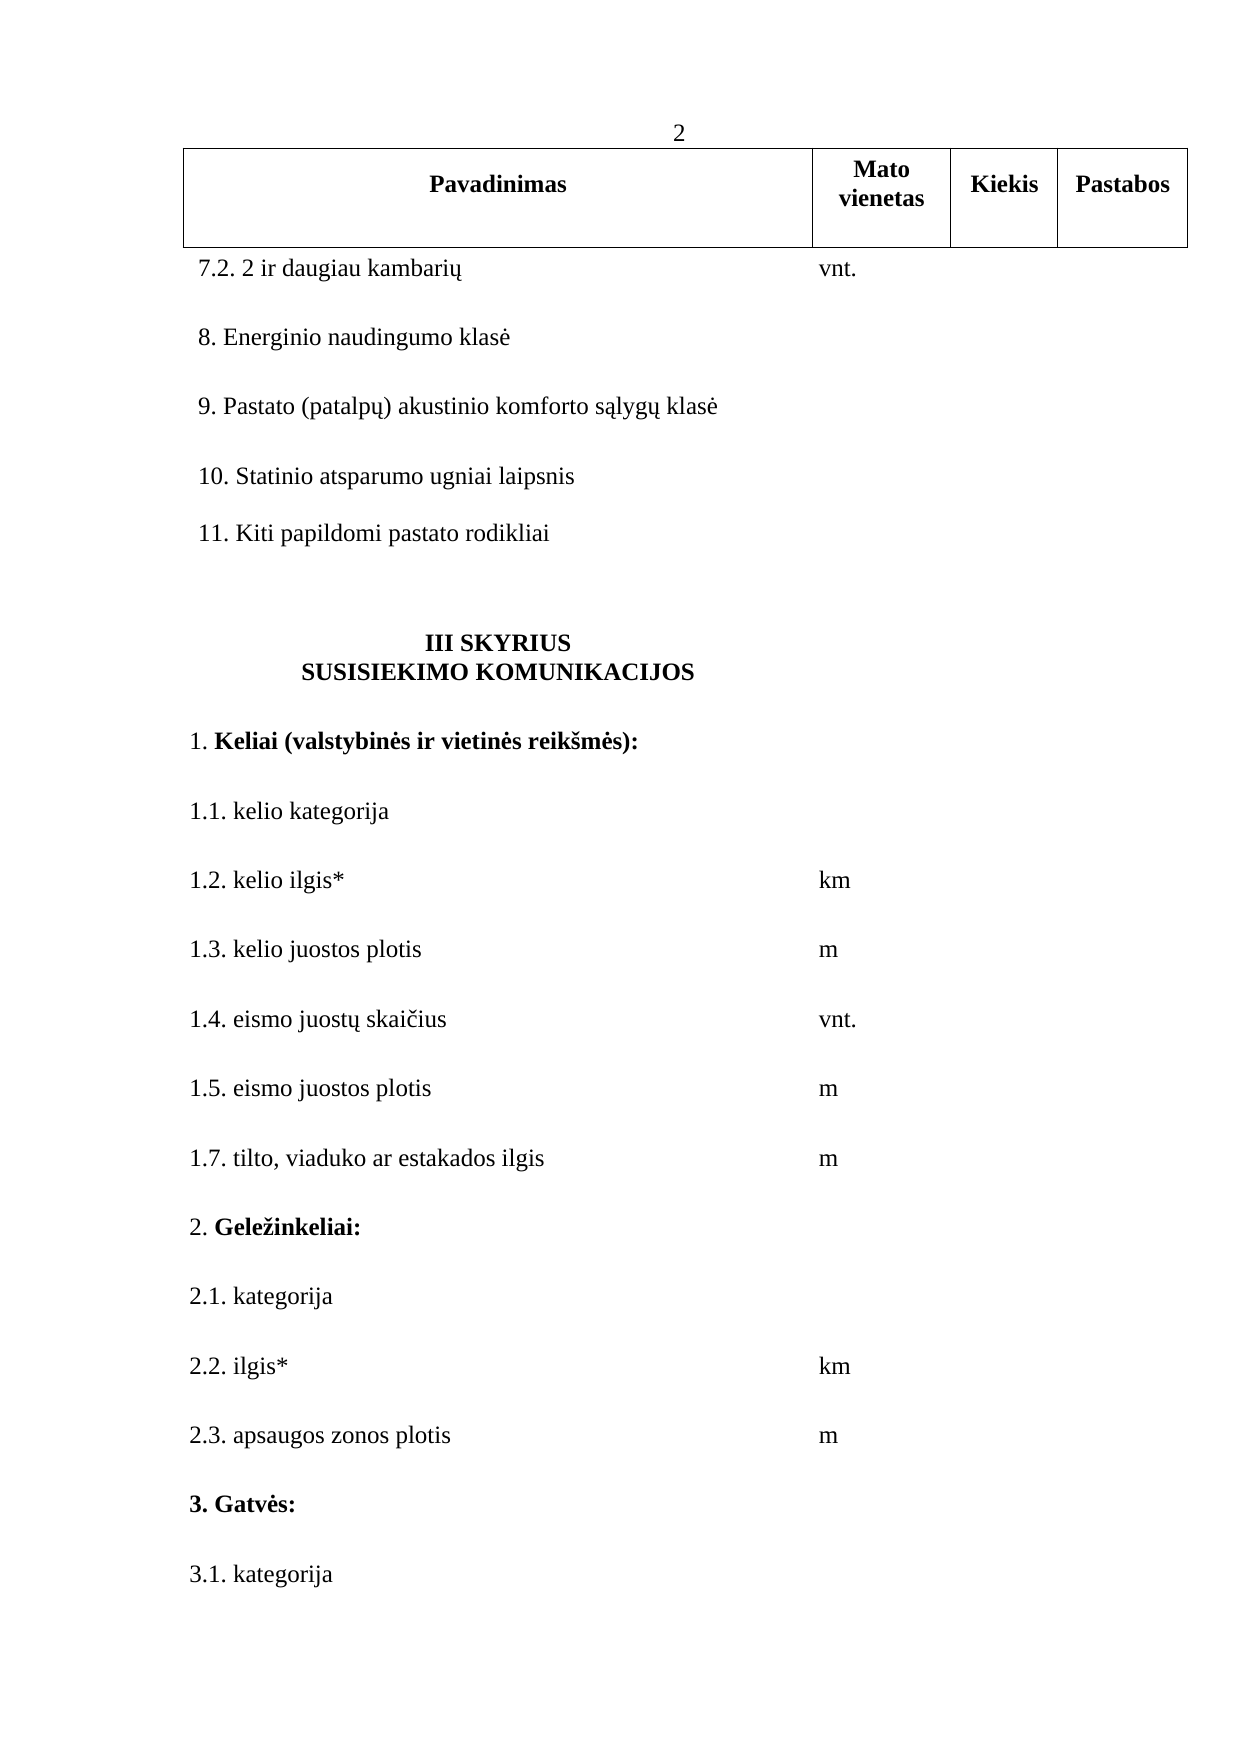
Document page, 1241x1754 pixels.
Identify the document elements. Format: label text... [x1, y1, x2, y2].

table_cell [951, 455, 1058, 582]
table_cell 2.1. kategorija [183, 1276, 812, 1345]
table_cell [1058, 1553, 1187, 1622]
table_cell [951, 1414, 1058, 1484]
table_cell [951, 998, 1058, 1067]
table_header Mato vienetas [813, 149, 950, 247]
table_cell [1187, 1484, 1195, 1553]
table_cell [1187, 1414, 1195, 1484]
table_cell [1058, 1414, 1187, 1484]
table_cell m [813, 929, 951, 998]
table_cell [1058, 929, 1187, 998]
table_cell 2.3. apsaugos zonos plotis [183, 1414, 812, 1484]
table_cell [1058, 386, 1187, 455]
table_cell [951, 1276, 1058, 1345]
table_cell [1058, 455, 1187, 582]
table_cell [813, 316, 951, 386]
table_cell [1187, 859, 1195, 929]
table_cell [1187, 386, 1195, 455]
table_cell [1058, 623, 1187, 721]
table_cell 8. Energinio naudingumo klasė [183, 316, 812, 386]
table_cell 7.2. 2 ir daugiau kambarių [183, 248, 812, 316]
table_cell [951, 1068, 1058, 1137]
table_cell [1058, 1276, 1187, 1345]
table_cell [1187, 1206, 1195, 1276]
table_cell [951, 1137, 1058, 1206]
table_cell [813, 623, 951, 721]
table_cell [951, 1206, 1058, 1276]
table_cell [1058, 1206, 1187, 1276]
table_cell 9. Pastato (patalpų) akustinio komforto sąlygų klasė [183, 386, 812, 455]
table_cell [951, 386, 1058, 455]
table_cell [813, 1553, 951, 1622]
table_cell [1187, 1068, 1195, 1137]
table_cell [1058, 248, 1187, 316]
table_cell [1187, 316, 1195, 386]
table_cell [1187, 582, 1195, 622]
table_cell 3.1. kategorija [183, 1553, 812, 1622]
table_cell [951, 1484, 1058, 1553]
table_cell [813, 790, 951, 859]
table_cell [183, 582, 812, 622]
table_cell 10. Statinio atsparumo ugniai laipsnis 11. Kiti papildomi pastato rodikliai [183, 455, 812, 582]
table_cell [1187, 790, 1195, 859]
table_cell m [813, 1068, 951, 1137]
table_cell [813, 1484, 951, 1553]
table_cell [813, 1206, 951, 1276]
table_cell 1. Keliai (valstybinės ir vietinės reikšmės): [183, 721, 812, 790]
table_cell 2.2. ilgis* [183, 1345, 812, 1414]
table_cell [951, 790, 1058, 859]
table_cell [951, 859, 1058, 929]
table_cell [1058, 582, 1187, 622]
table_cell km [813, 1345, 951, 1414]
table_cell [1058, 721, 1187, 790]
table_cell [1187, 929, 1195, 998]
table_cell [813, 386, 951, 455]
table_cell [1058, 1345, 1187, 1414]
table_cell 1.5. eismo juostos plotis [183, 1068, 812, 1137]
table_cell [951, 721, 1058, 790]
table_cell [951, 1345, 1058, 1414]
table_header Pastabos [1058, 149, 1187, 247]
table_cell [1058, 859, 1187, 929]
table_cell vnt. [813, 998, 951, 1067]
table_cell 1.2. kelio ilgis* [183, 859, 812, 929]
table_cell [1058, 790, 1187, 859]
table_cell [1187, 1553, 1195, 1622]
table_cell [1187, 1276, 1195, 1345]
table_cell km [813, 859, 951, 929]
table_cell [1187, 1137, 1195, 1206]
table_cell 1.4. eismo juostų skaičius [183, 998, 812, 1067]
table_cell m [813, 1137, 951, 1206]
table_cell 1.7. tilto, viaduko ar estakados ilgis [183, 1137, 812, 1206]
table_cell III SKYRIUS SUSISIEKIMO KOMUNIKACIJOS [183, 623, 812, 721]
table_cell [1058, 1137, 1187, 1206]
table_cell [1058, 1484, 1187, 1553]
table_cell vnt. [813, 248, 951, 316]
table_cell [813, 455, 951, 582]
table_cell [813, 1276, 951, 1345]
table_cell 1.1. kelio kategorija [183, 790, 812, 859]
table_cell [813, 582, 951, 622]
table_cell [1187, 721, 1195, 790]
table_cell [813, 721, 951, 790]
table_cell [951, 929, 1058, 998]
table_cell 2. Geležinkeliai: [183, 1206, 812, 1276]
table_cell [1187, 998, 1195, 1067]
table_header Kiekis [951, 149, 1057, 247]
table_header Pavadinimas [184, 149, 812, 247]
table_cell [951, 1553, 1058, 1622]
table_cell [1187, 623, 1195, 721]
table_cell [1058, 998, 1187, 1067]
table_cell [1187, 247, 1195, 316]
table_cell 3. Gatvės: [183, 1484, 812, 1553]
table_cell [951, 248, 1058, 316]
table_cell 1.3. kelio juostos plotis [183, 929, 812, 998]
table_cell [1187, 455, 1195, 582]
table_cell [1187, 1345, 1195, 1414]
table_cell [951, 582, 1058, 622]
table_cell [1058, 316, 1187, 386]
table_cell [951, 316, 1058, 386]
table_cell [951, 623, 1058, 721]
table_cell [1058, 1068, 1187, 1137]
table_cell m [813, 1414, 951, 1484]
table_header [1188, 148, 1195, 247]
